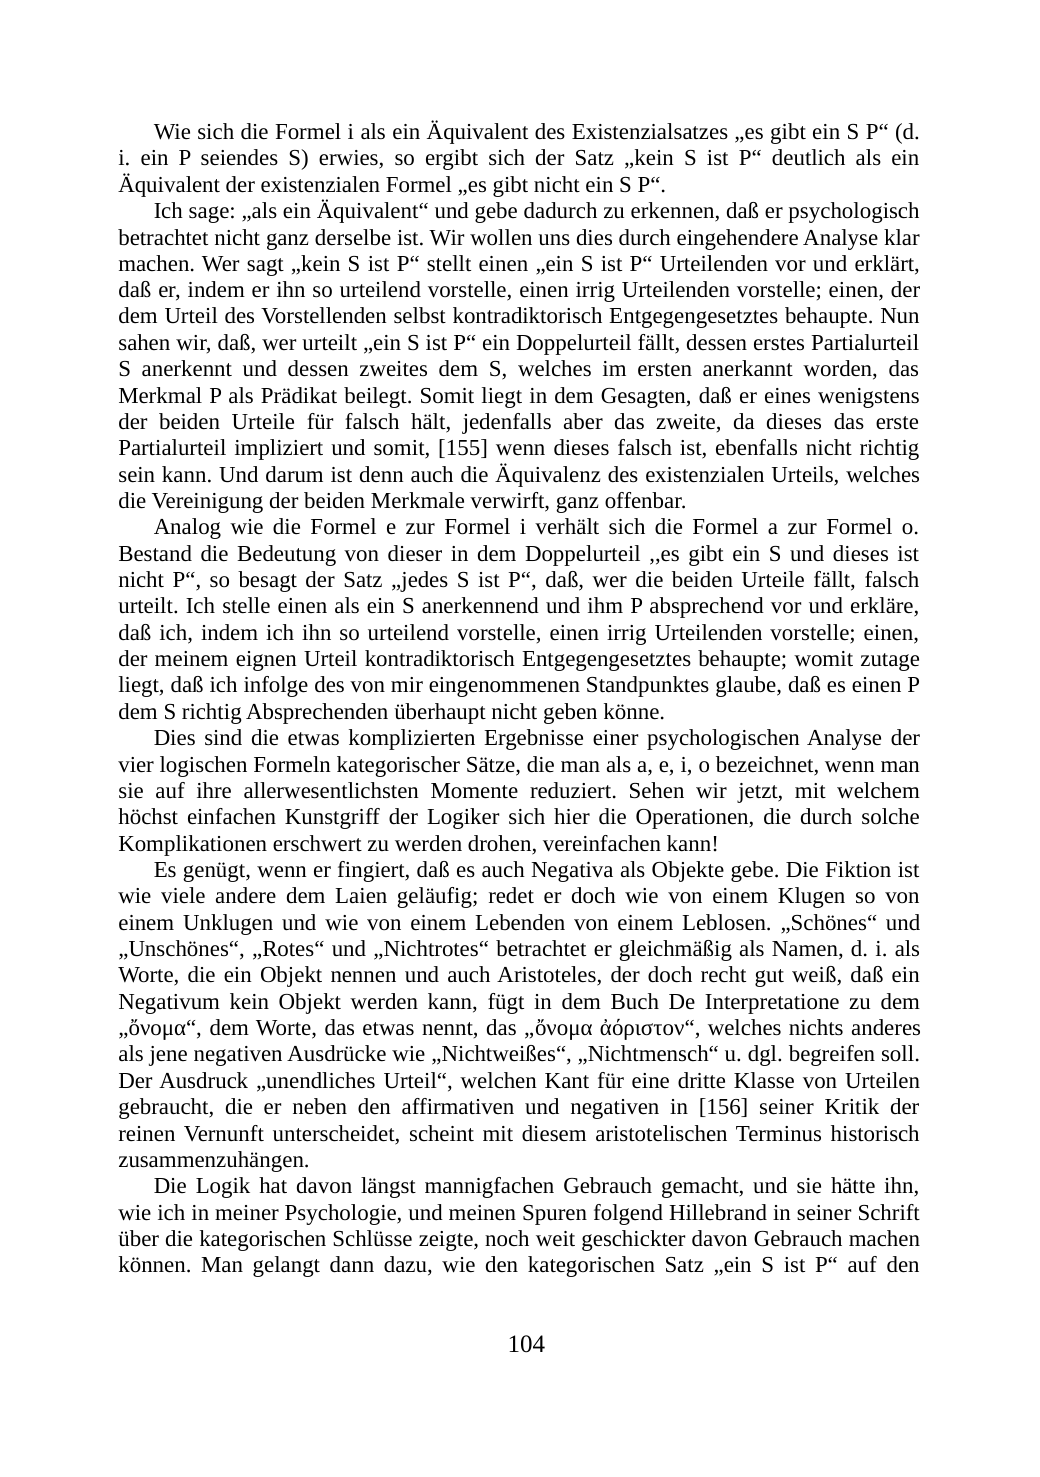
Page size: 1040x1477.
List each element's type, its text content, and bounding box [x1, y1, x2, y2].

text Wie sich die Formel i als ein Äquivalent des Existenzialsatzes „es gibt ein S P“ (d. i. ein P seiendes S) erwies, so ergibt sich der Satz „kein S ist P“ deutlich als ein Äquivalent der existenzialen Formel „es gibt nicht ein S P“. [118, 118, 921, 197]
text Dies sind die etwas komplizierten Ergebnisse einer psychologischen Analyse der vier logischen Formeln kategorischer Sätze, die man als a, e, i, o bezeichnet, wenn man sie auf ihre allerwesentlichsten Momente reduziert. Sehen wir jetzt, mit welchem höchst einfachen Kunstgriff der Logiker sich hier die Operationen, die durch solche Komplikationen erschwert zu werden drohen, vereinfachen kann! [118, 724, 921, 856]
text Ich sage: „als ein Äquivalent“ und gebe dadurch zu erkennen, daß er psychologisch betrachtet nicht ganz derselbe ist. Wir wollen uns dies durch eingehendere Analyse klar machen. Wer sagt „kein S ist P“ stellt einen „ein S ist P“ Urteilenden vor und erklärt, daß er, indem er ihn so urteilend vorstelle, einen irrig Urteilenden vorstelle; einen, der dem Urteil des Vorstellenden selbst kontradiktorisch Entgegengesetztes behaupte. Nun sahen wir, daß, wer urteilt „ein S ist P“ ein Doppelurteil fällt, dessen erstes Partialurteil S anerkennt und dessen zweites dem S, welches im ersten anerkannt worden, das Merkmal P als Prädikat beilegt. Somit liegt in dem Gesagten, daß er eines wenigstens der beiden Urteile für falsch hält, jedenfalls aber das zweite, da dieses das erste Partialurteil impliziert und somit, [155] wenn dieses falsch ist, ebenfalls nicht richtig sein kann. Und darum ist denn auch die Äquivalenz des existenzialen Urteils, welches die Vereinigung der beiden Merkmale verwirft, ganz offenbar. [118, 197, 921, 513]
text Die Logik hat davon längst mannigfachen Gebrauch gemacht, und sie hätte ihn, wie ich in meiner Psychologie, und meinen Spuren folgend Hillebrand in seiner Schrift über die kategorischen Schlüsse zeigte, noch weit geschickter davon Gebrauch machen können. Man gelangt dann dazu, wie den kategorischen Satz „ein S ist P“ auf den [118, 1172, 921, 1278]
text Analog wie die Formel e zur Formel i verhält sich die Formel a zur Formel o. Bestand die Bedeutung von dieser in dem Doppelurteil ,,es gibt ein S und dieses ist nicht P“, so besagt der Satz „jedes S ist P“, daß, wer die beiden Urteile fällt, falsch urteilt. Ich stelle einen als ein S anerkennend und ihm P absprechend vor und erkläre, daß ich, indem ich ihn so urteilend vorstelle, einen irrig Urteilenden vorstelle; einen, der meinem eignen Urteil kontradiktorisch Entgegengesetztes behaupte; womit zutage liegt, daß ich infolge des von mir eingenommenen Standpunktes glaube, daß es einen P dem S richtig Absprechenden überhaupt nicht geben könne. [118, 513, 921, 724]
text Es genügt, wenn er fingiert, daß es auch Negativa als Objekte gebe. Die Fiktion ist wie viele andere dem Laien geläufig; redet er doch wie von einem Klugen so von einem Unklugen und wie von einem Lebenden von einem Leblosen. „Schönes“ und „Unschönes“, „Rotes“ und „Nichtrotes“ betrachtet er gleichmäßig als Namen, d. i. als Worte, die ein Objekt nennen und auch Aristoteles, der doch recht gut weiß, daß ein Negativum kein Objekt werden kann, fügt in dem Buch De Interpretatione zu dem „ὄνομα“, dem Worte, das etwas nennt, das „ὄνομα ἀόριστον“, welches nichts anderes als jene negativen Ausdrücke wie „Nichtweißes“, „Nichtmensch“ u. dgl. begreifen soll. Der Ausdruck „unendliches Urteil“, welchen Kant für eine dritte Klasse von Urteilen gebraucht, die er neben den affirmativen und negativen in [156] seiner Kritik der reinen Vernunft unterscheidet, scheint mit diesem aristotelischen Terminus historisch zusammenzuhängen. [118, 856, 921, 1172]
